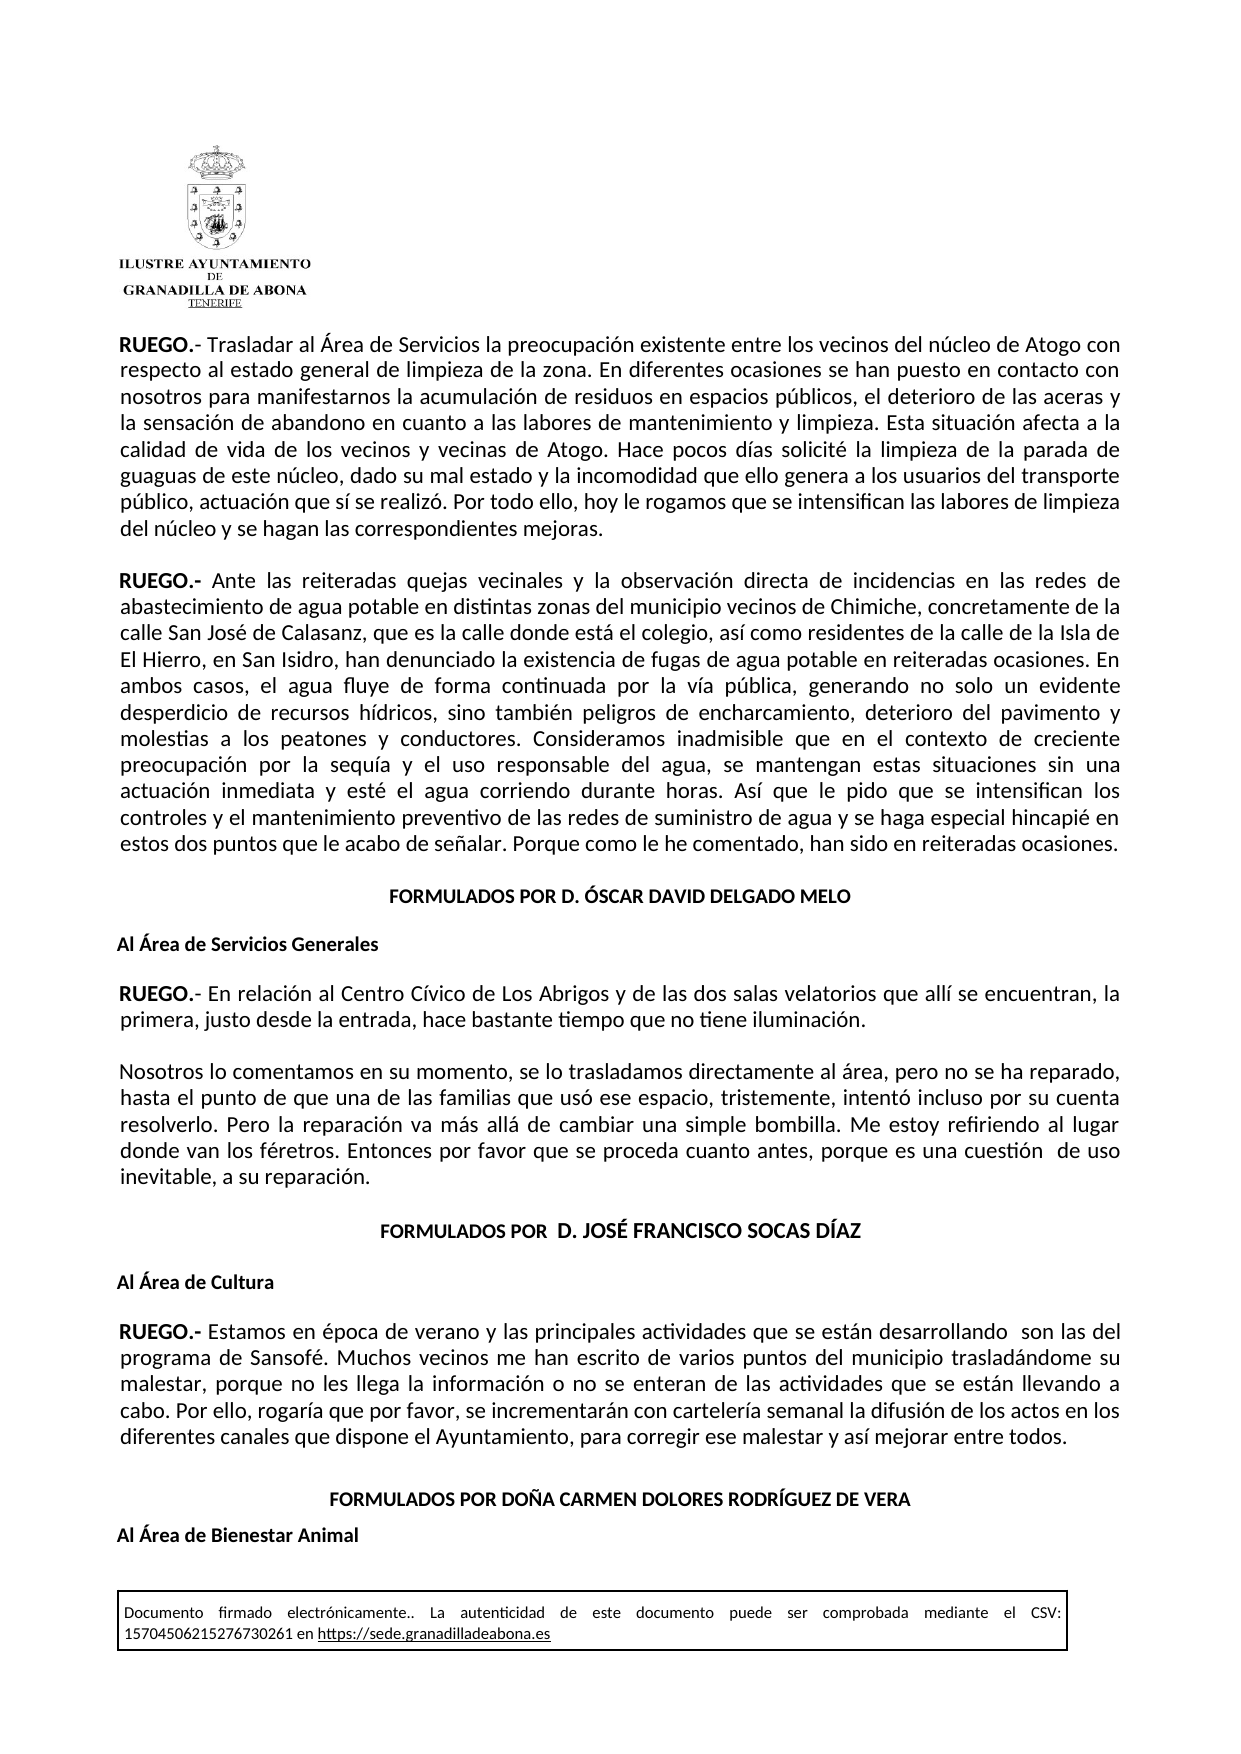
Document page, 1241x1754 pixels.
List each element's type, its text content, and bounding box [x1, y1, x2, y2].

text Al Área de Cultura [117, 1269, 1122, 1294]
text Al Área de Servicios Generales [117, 931, 1122, 956]
text RUEGO.- Ante las reiteradas quejas vecinales y la observación directa de incidencias en las redes de abastecimiento de agua potable en distintas zonas del municipio vecinos de Chimiche, concretamente de la calle San José de Calasanz, que es la calle donde está el colegio, así como residentes de la calle de la Isla de El Hierro, en San Isidro, han denunciado la existencia de fugas de agua potable en reiteradas ocasiones. En ambos casos, el agua fluye de forma continuada por la vía pública, generando no solo un evidente desperdicio de recursos hídricos, sino también peligros de encharcamiento, deterioro del pavimento y molestias a los peatones y conductores. Consideramos inadmisible que en el contexto de creciente preocupación por la sequía y el uso responsable del agua, se mantengan estas situaciones sin una actuación inmediata y esté el agua corriendo durante horas. Así que le pido que se intensifican los controles y el mantenimiento preventivo de las redes de suministro de agua y se haga especial hincapié en estos dos puntos que le acabo de señalar. Porque como le he comentado, han sido en reiteradas ocasiones. [119, 568, 1122, 857]
text FORMULADOS POR D. ÓSCAR DAVID DELGADO MELO [120, 883, 1120, 909]
subtitle FORMULADOS POR D. JOSÉ FRANCISCO SOCAS DÍAZ [122, 1216, 1120, 1244]
text RUEGO.- En relación al Centro Cívico de Los Abrigos y de las dos salas velatorios que allí se encuentran, la primera, justo desde la entrada, hace bastante tiempo que no tiene iluminación. [119, 980, 1122, 1033]
text FORMULADOS POR DOÑA CARMEN DOLORES RODRÍGUEZ DE VERA [120, 1486, 1120, 1512]
text Al Área de Bienestar Animal [117, 1522, 1122, 1547]
text Nosotros lo comentamos en su momento, se lo trasladamos directamente al área, pero no se ha reparado, hasta el punto de que una de las familias que usó ese espacio, tristemente, intentó incluso por su cuenta resolverlo. Pero la reparación va más allá de cambiar una simple bombilla. Me estoy refiriendo al lugar donde van los féretros. Entonces por favor que se proceda cuanto antes, porque es una cuestión de uso inevitable, a su reparación. [119, 1059, 1122, 1191]
text RUEGO.- Trasladar al Área de Servicios la preocupación existente entre los vecinos del núcleo de Atogo con respecto al estado general de limpieza de la zona. En diferentes ocasiones se han puesto en contacto con nosotros para manifestarnos la acumulación de residuos en espacios públicos, el deterioro de las aceras y la sensación de abandono en cuanto a las labores de mantenimiento y limpieza. Esta situación afecta a la calidad de vida de los vecinos y vecinas de Atogo. Hace pocos días solicité la limpieza de la parada de guaguas de este núcleo, dado su mal estado y la incomodidad que ello genera a los usuarios del transporte público, actuación que sí se realizó. Por todo ello, hoy le rogamos que se intensifican las labores de limpieza del núcleo y se hagan las correspondientes mejoras. [119, 331, 1122, 542]
text RUEGO.- Estamos en época de verano y las principales actividades que se están desarrollando son las del programa de Sansofé. Muchos vecinos me han escrito de varios puntos del municipio trasladándome su malestar, porque no les llega la información o no se enteran de las actividades que se están llevando a cabo. Por ello, rogaría que por favor, se incrementarán con cartelería semanal la difusión de los actos en los diferentes canales que dispone el Ayuntamiento, para corregir ese malestar y así mejorar entre todos. [119, 1318, 1122, 1450]
